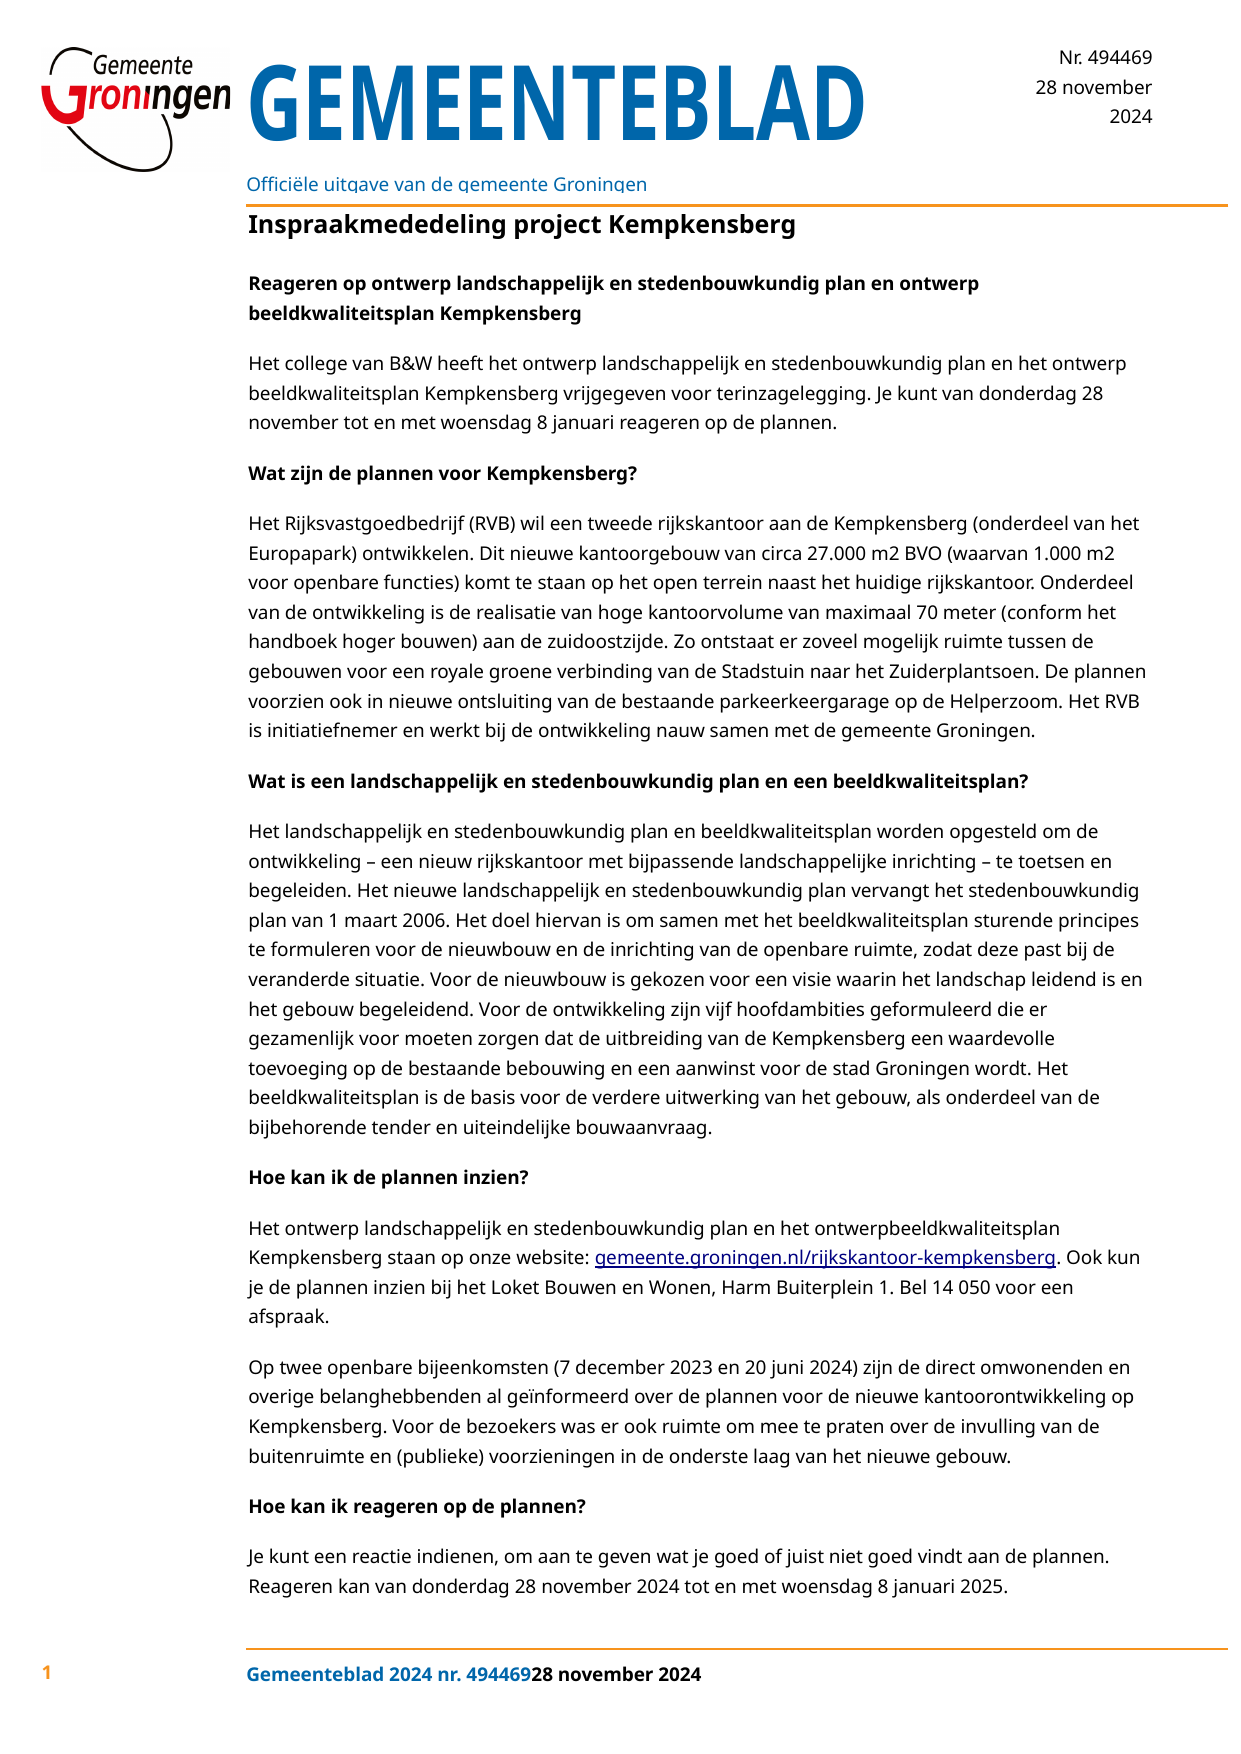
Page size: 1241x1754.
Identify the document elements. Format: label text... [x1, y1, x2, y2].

text Je kunt een reactie indienen, om aan te geven wat je goed of juist niet goed vindt aan de plannen. Reageren kan van donderdag 28 november 2024 tot en met woensdag 8 januari 2025. [248, 1544, 1152, 1599]
text Wat is een landschappelijk en stedenbouwkundig plan en een beeldkwaliteitsplan? [248, 768, 1152, 793]
text Op twee openbare bijeenkomsten (7 december 2023 en 20 juni 2024) zijn de direct omwonenden en overige belanghebbenden al geïnformeerd over de plannen voor de nieuwe kantoorontwikkeling op Kempkensberg. Voor de bezoekers was er ook ruimte om mee te praten over de invulling van de buitenruimte en (publieke) voorzieningen in de onderste laag van het nieuwe gebouw. [248, 1354, 1152, 1468]
text Wat zijn de plannen voor Kempkensberg? [248, 460, 1152, 486]
text Reageren op ontwerp landschappelijk en stedenbouwkundig plan en ontwerp beeldkwaliteitsplan Kempkensberg [248, 270, 1152, 326]
text Hoe kan ik de plannen inzien? [248, 1164, 1152, 1190]
text Hoe kan ik reageren op de plannen? [248, 1493, 1152, 1519]
picture [41, 47, 231, 172]
text Het college van B&W heeft het ontwerp landschappelijk en stedenbouwkundig plan en het ontwerp beeldkwaliteitsplan Kempkensberg vrijgegeven voor terinzagelegging. Je kunt van donderdag 28 november tot en met woensdag 8 januari reageren op de plannen. [248, 350, 1152, 435]
text Het Rijksvastgoedbedrijf (RVB) wil een tweede rijkskantoor aan de Kempkensberg (onderdeel van het Europapark) ontwikkelen. Dit nieuwe kantoorgebouw van circa 27.000 m2 BVO (waarvan 1.000 m2 voor openbare functies) komt te staan op het open terrein naast het huidige rijkskantoor. Onderdeel van de ontwikkeling is de realisatie van hoge kantoorvolume van maximaal 70 meter (conform het handboek hoger bouwen) aan de zuidoostzijde. Zo ontstaat er zoveel mogelijk ruimte tussen de gebouwen voor een royale groene verbinding van de Stadstuin naar het Zuiderplantsoen. De plannen voorzien ook in nieuwe ontsluiting van de bestaande parkeerkeergarage op de Helperzoom. Het RVB is initiatiefnemer en werkt bij de ontwikkeling nauw samen met de gemeente Groningen. [248, 510, 1152, 743]
text Het landschappelijk en stedenbouwkundig plan en beeldkwaliteitsplan worden opgesteld om de ontwikkeling – een nieuw rijkskantoor met bijpassende landschappelijke inrichting – te toetsen en begeleiden. Het nieuwe landschappelijk en stedenbouwkundig plan vervangt het stedenbouwkundig plan van 1 maart 2006. Het doel hiervan is om samen met het beeldkwaliteitsplan sturende principes te formuleren voor de nieuwbouw en de inrichting van de openbare ruimte, zodat deze past bij de veranderde situatie. Voor de nieuwbouw is gekozen voor een visie waarin het landschap leidend is en het gebouw begeleidend. Voor de ontwikkeling zijn vijf hoofdambities geformuleerd die er gezamenlijk voor moeten zorgen dat de uitbreiding van de Kempkensberg een waardevolle toevoeging op de bestaande bebouwing en een aanwinst voor de stad Groningen wordt. Het beeldkwaliteitsplan is de basis voor de verdere uitwerking van het gebouw, als onderdeel van de bijbehorende tender en uiteindelijke bouwaanvraag. [248, 818, 1152, 1140]
text Het ontwerp landschappelijk en stedenbouwkundig plan en het ontwerpbeeldkwaliteitsplan Kempkensberg staan op onze website: gemeente.groningen.nl/rijkskantoor-kempkensberg. Ook kun je de plannen inzien bij het Loket Bouwen en Wonen, Harm Buiterplein 1. Bel 14 050 voor een afspraak. [248, 1215, 1152, 1329]
text Inspraakmededeling project Kempkensberg [248, 207, 1152, 241]
